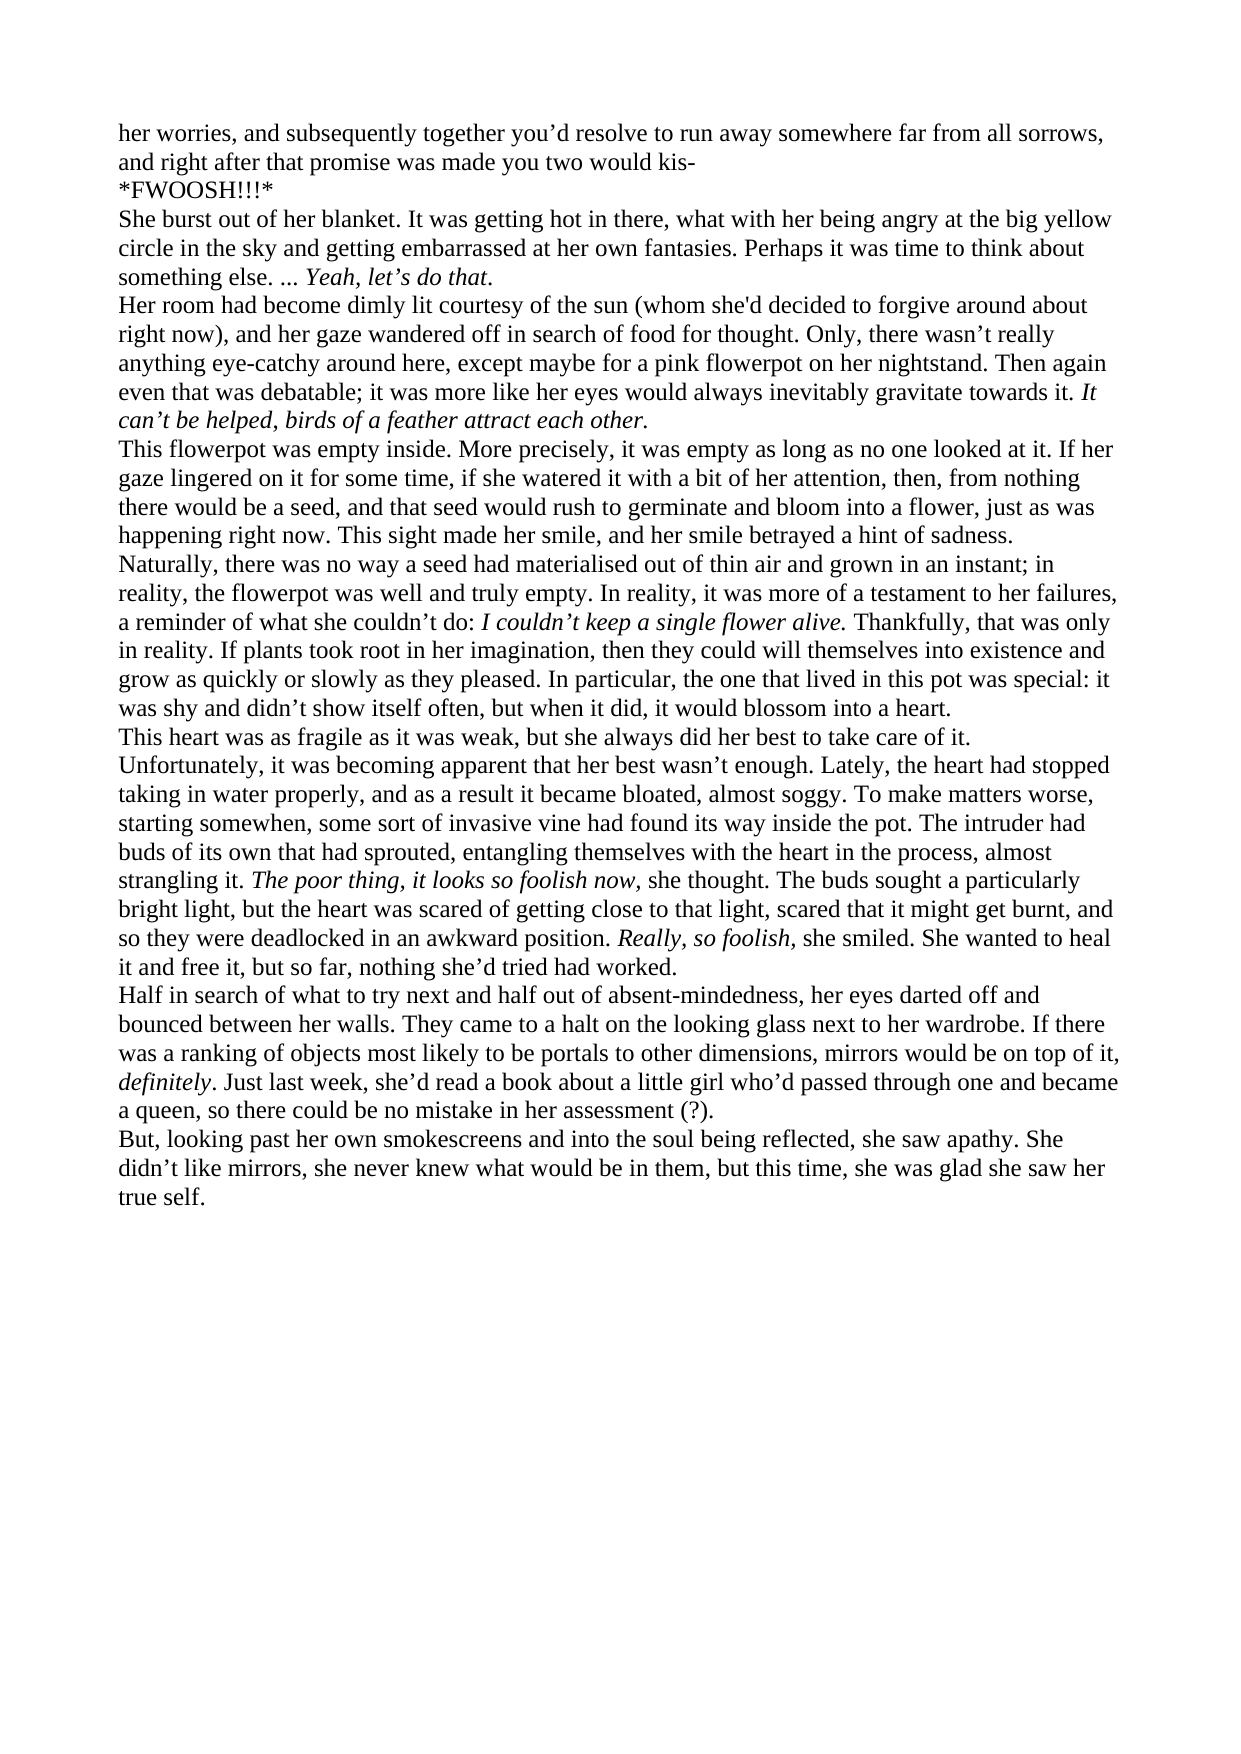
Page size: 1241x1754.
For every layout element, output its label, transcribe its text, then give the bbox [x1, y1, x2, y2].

text *FWOOSH!!!* [118, 176, 1122, 204]
text This flowerpot was empty inside. More precisely, it was empty as long as no one looked at it. If her gaze lingered on it for some time, if she watered it with a bit of her attention, then, from nothing there would be a seed, and that seed would rush to germinate and bloom into a flower, just as was happening right now. This sight made her smile, and her smile betrayed a hint of sadness. [118, 434, 1122, 549]
text But, looking past her own smokescreens and into the soul being reflected, she saw apathy. She didn’t like mirrors, she never knew what would be in them, but this time, she was glad she saw her true self. [118, 1124, 1122, 1211]
text She burst out of her blanket. It was getting hot in there, what with her being angry at the big yellow circle in the sky and getting embarrassed at her own fantasies. Perhaps it was time to think about something else. ... Yeah, let’s do that. [118, 204, 1122, 291]
text Her room had become dimly lit courtesy of the sun (whom she'd decided to forgive around about right now), and her gaze wandered off in search of food for thought. Only, there wasn’t really anything eye-catchy around here, except maybe for a pink flowerpot on her nightstand. Then again even that was debatable; it was more like her eyes would always inevitably gravitate towards it. It can’t be helped, birds of a feather attract each other. [118, 291, 1122, 434]
text This heart was as fragile as it was weak, but she always did her best to take care of it. Unfortunately, it was becoming apparent that her best wasn’t enough. Lately, the heart had stopped taking in water properly, and as a result it became bloated, almost soggy. To make matters worse, starting somewhen, some sort of invasive vine had found its way inside the pot. The intruder had buds of its own that had sprouted, entangling themselves with the heart in the process, almost strangling it. The poor thing, it looks so foolish now, she thought. The buds sought a particularly bright light, but the heart was scared of getting close to that light, scared that it might get burnt, and so they were deadlocked in an awkward position. Really, so foolish, she smiled. She wanted to heal it and free it, but so far, nothing she’d tried had worked. [118, 722, 1122, 981]
text her worries, and subsequently together you’d resolve to run away somewhere far from all sorrows, and right after that promise was made you two would kis- [118, 118, 1122, 176]
text Naturally, there was no way a seed had materialised out of thin air and grown in an instant; in reality, the flowerpot was well and truly empty. In reality, it was more of a testament to her failures, a reminder of what she couldn’t do: I couldn’t keep a single flower alive. Thankfully, that was only in reality. If plants took root in her imagination, then they could will themselves into existence and grow as quickly or slowly as they pleased. In particular, the one that lived in this pot was special: it was shy and didn’t show itself often, but when it did, it would blossom into a heart. [118, 549, 1122, 722]
text Half in search of what to try next and half out of absent-mindedness, her eyes darted off and bounced between her walls. They came to a halt on the looking glass next to her wardrobe. If there was a ranking of objects most likely to be portals to other dimensions, mirrors would be on top of it, definitely. Just last week, she’d read a book about a little girl who’d passed through one and became a queen, so there could be no mistake in her assessment (?). [118, 981, 1122, 1124]
